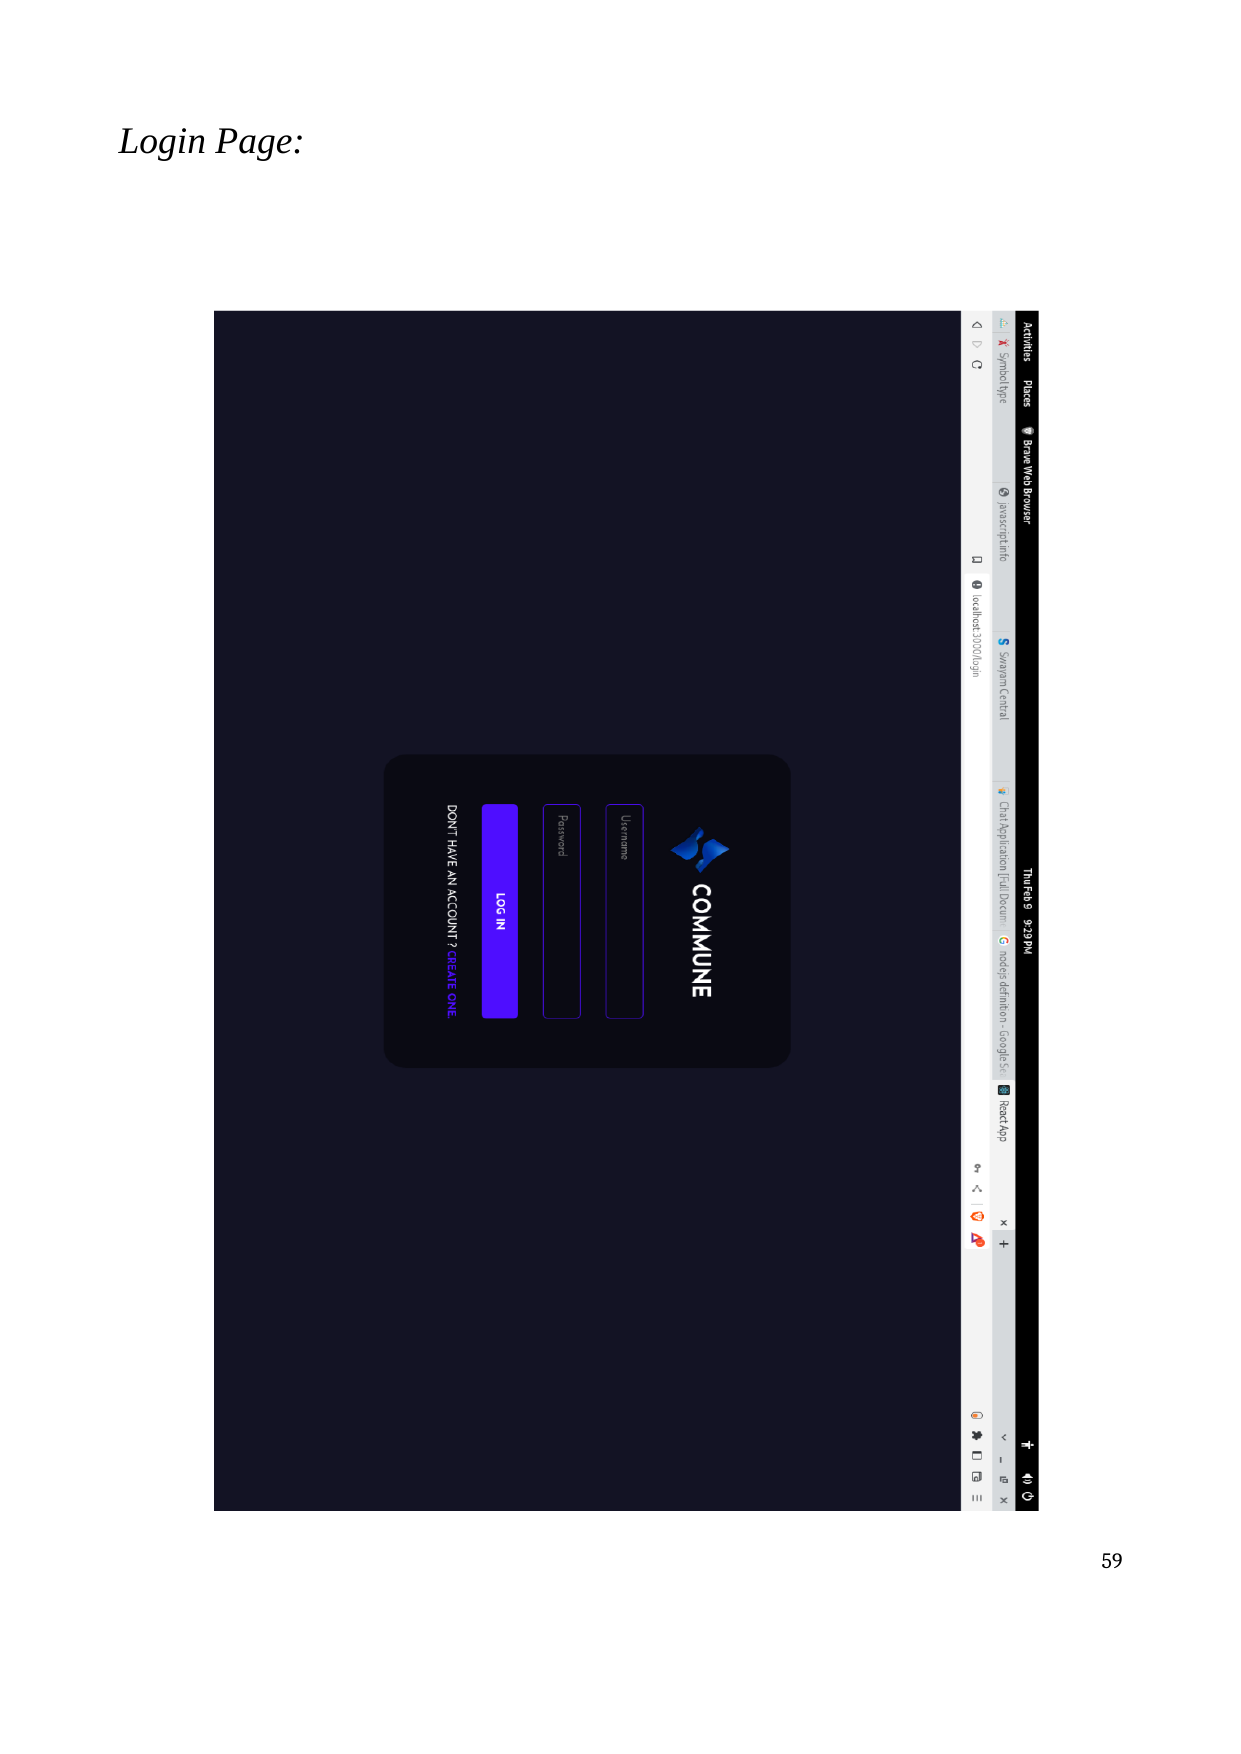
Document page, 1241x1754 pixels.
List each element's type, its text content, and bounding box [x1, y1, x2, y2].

picture [214, 312, 1039, 1511]
text 59 [118, 1549, 1122, 1574]
text Login Page: [118, 118, 1122, 161]
